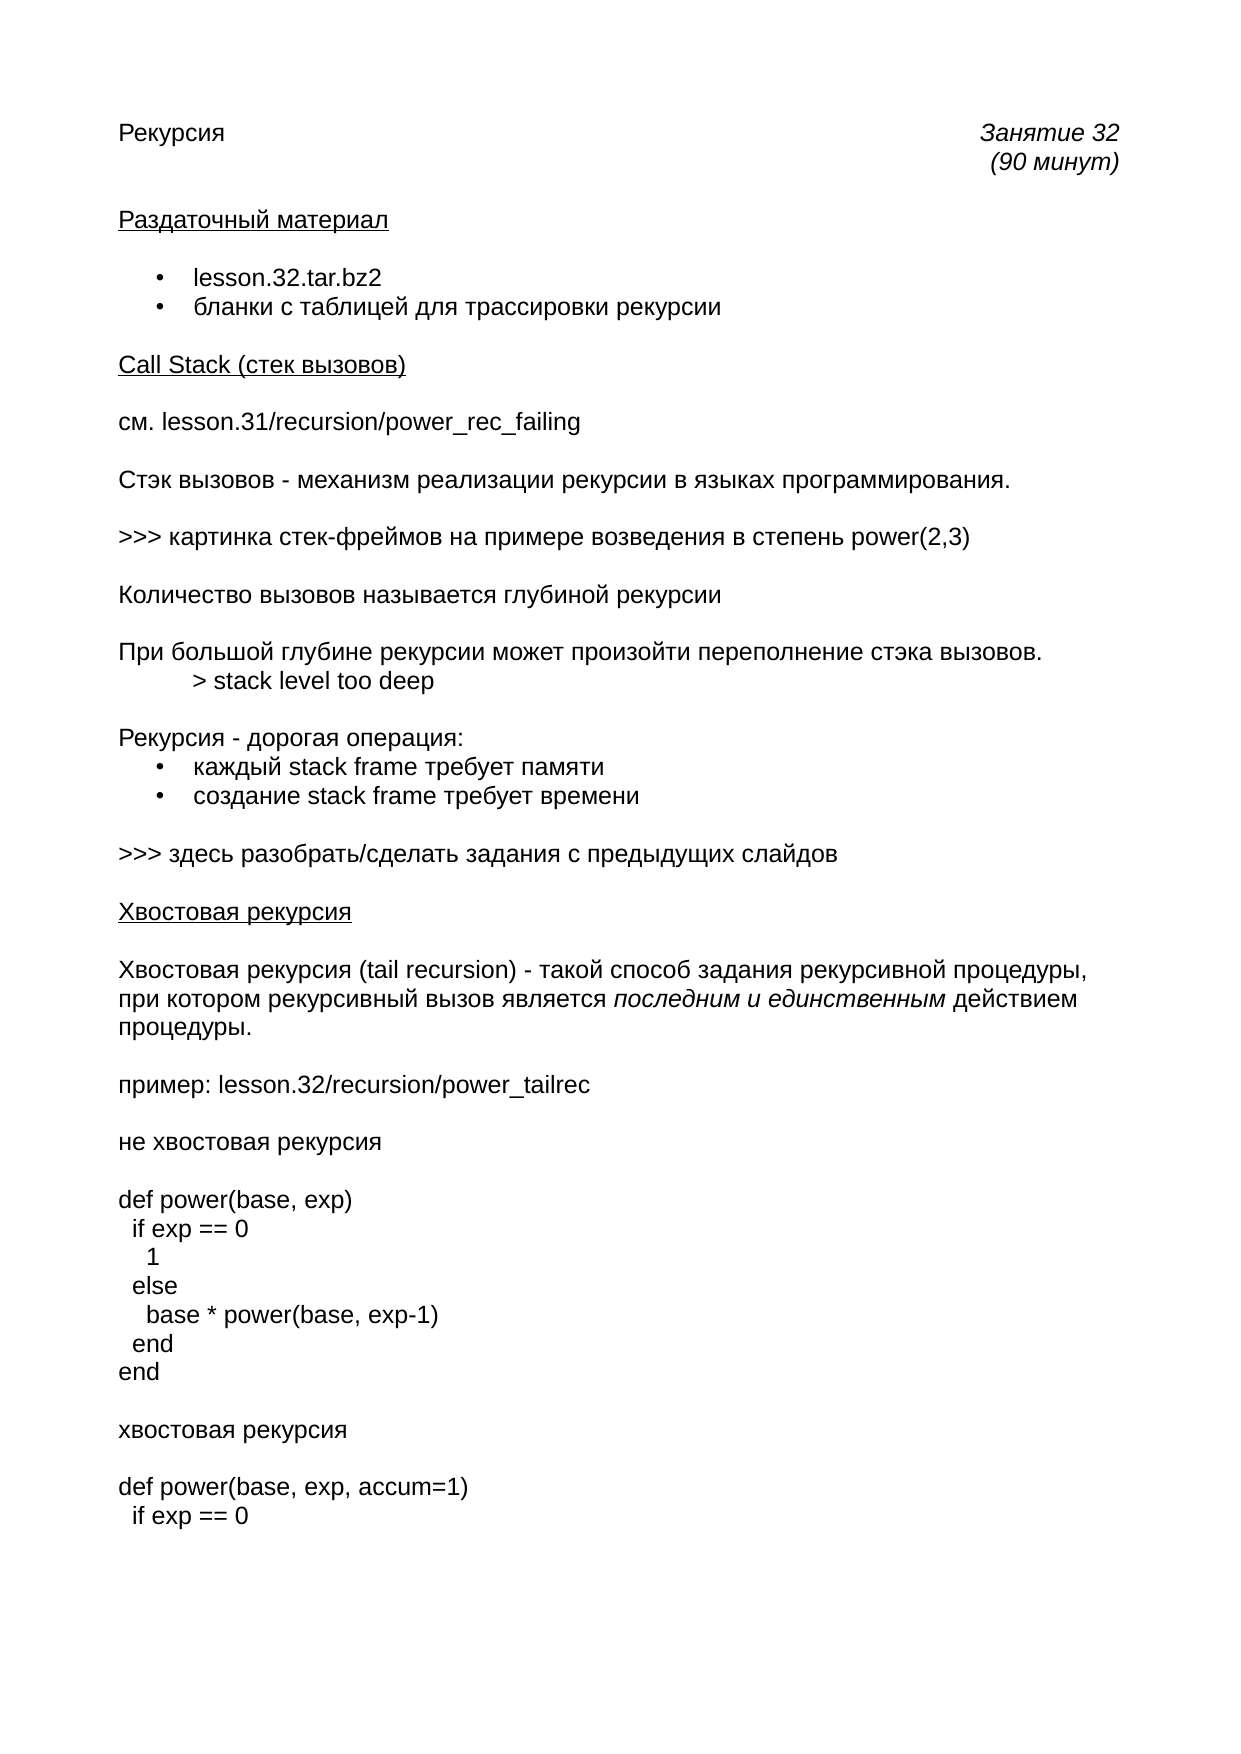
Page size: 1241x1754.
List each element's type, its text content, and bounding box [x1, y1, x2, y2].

text Количество вызовов называется глубиной рекурсии [118, 579, 1122, 608]
list каждый stack frame требует памяти [156, 752, 1122, 781]
table_header Рекурсия [118, 118, 758, 176]
text >>> картинка стек-фреймов на примере возведения в степень power(2,3) [118, 522, 1122, 551]
text if exp == 0 [118, 1213, 1122, 1242]
text 1 [118, 1242, 1122, 1271]
text пример: lesson.32/recursion/power_tailrec [118, 1070, 1122, 1098]
text def power(base, exp, accum=1) [118, 1472, 1122, 1501]
list создание stack frame требует времени [156, 781, 1122, 810]
text end [118, 1357, 1122, 1386]
text Раздаточный материал [118, 205, 1122, 233]
list lesson.32.tar.bz2 [156, 263, 1122, 292]
text >>> здесь разобрать/сделать задания с предыдущих слайдов [118, 839, 1122, 868]
text > stack level too deep [118, 666, 1122, 694]
text else [118, 1271, 1122, 1300]
text if exp == 0 [118, 1501, 1122, 1530]
text end [118, 1328, 1122, 1357]
text def power(base, exp) [118, 1185, 1122, 1213]
text Стэк вызовов - механизм реализации рекурсии в языках программирования. [118, 464, 1122, 493]
text хвостовая рекурсия [118, 1415, 1122, 1443]
text Хвостовая рекурсия [118, 897, 1122, 926]
text Хвостовая рекурсия (tail recursion) - такой способ задания рекурсивной процедуры, при котором рекурсивный вызов является последним и единственным действием процедуры. [118, 955, 1122, 1041]
text не хвостовая рекурсия [118, 1127, 1122, 1156]
text Рекурсия - дорогая операция: [118, 723, 1122, 752]
text Call Stack (стек вызовов) [118, 349, 1122, 378]
table_header Занятие 32 (90 минут) [758, 118, 1122, 176]
text см. lesson.31/recursion/power_rec_failing [118, 407, 1122, 436]
text base * power(base, exp-1) [118, 1300, 1122, 1328]
text При большой глубине рекурсии может произойти переполнение стэка вызовов. [118, 637, 1122, 666]
list бланки с таблицей для трассировки рекурсии [156, 292, 1122, 320]
